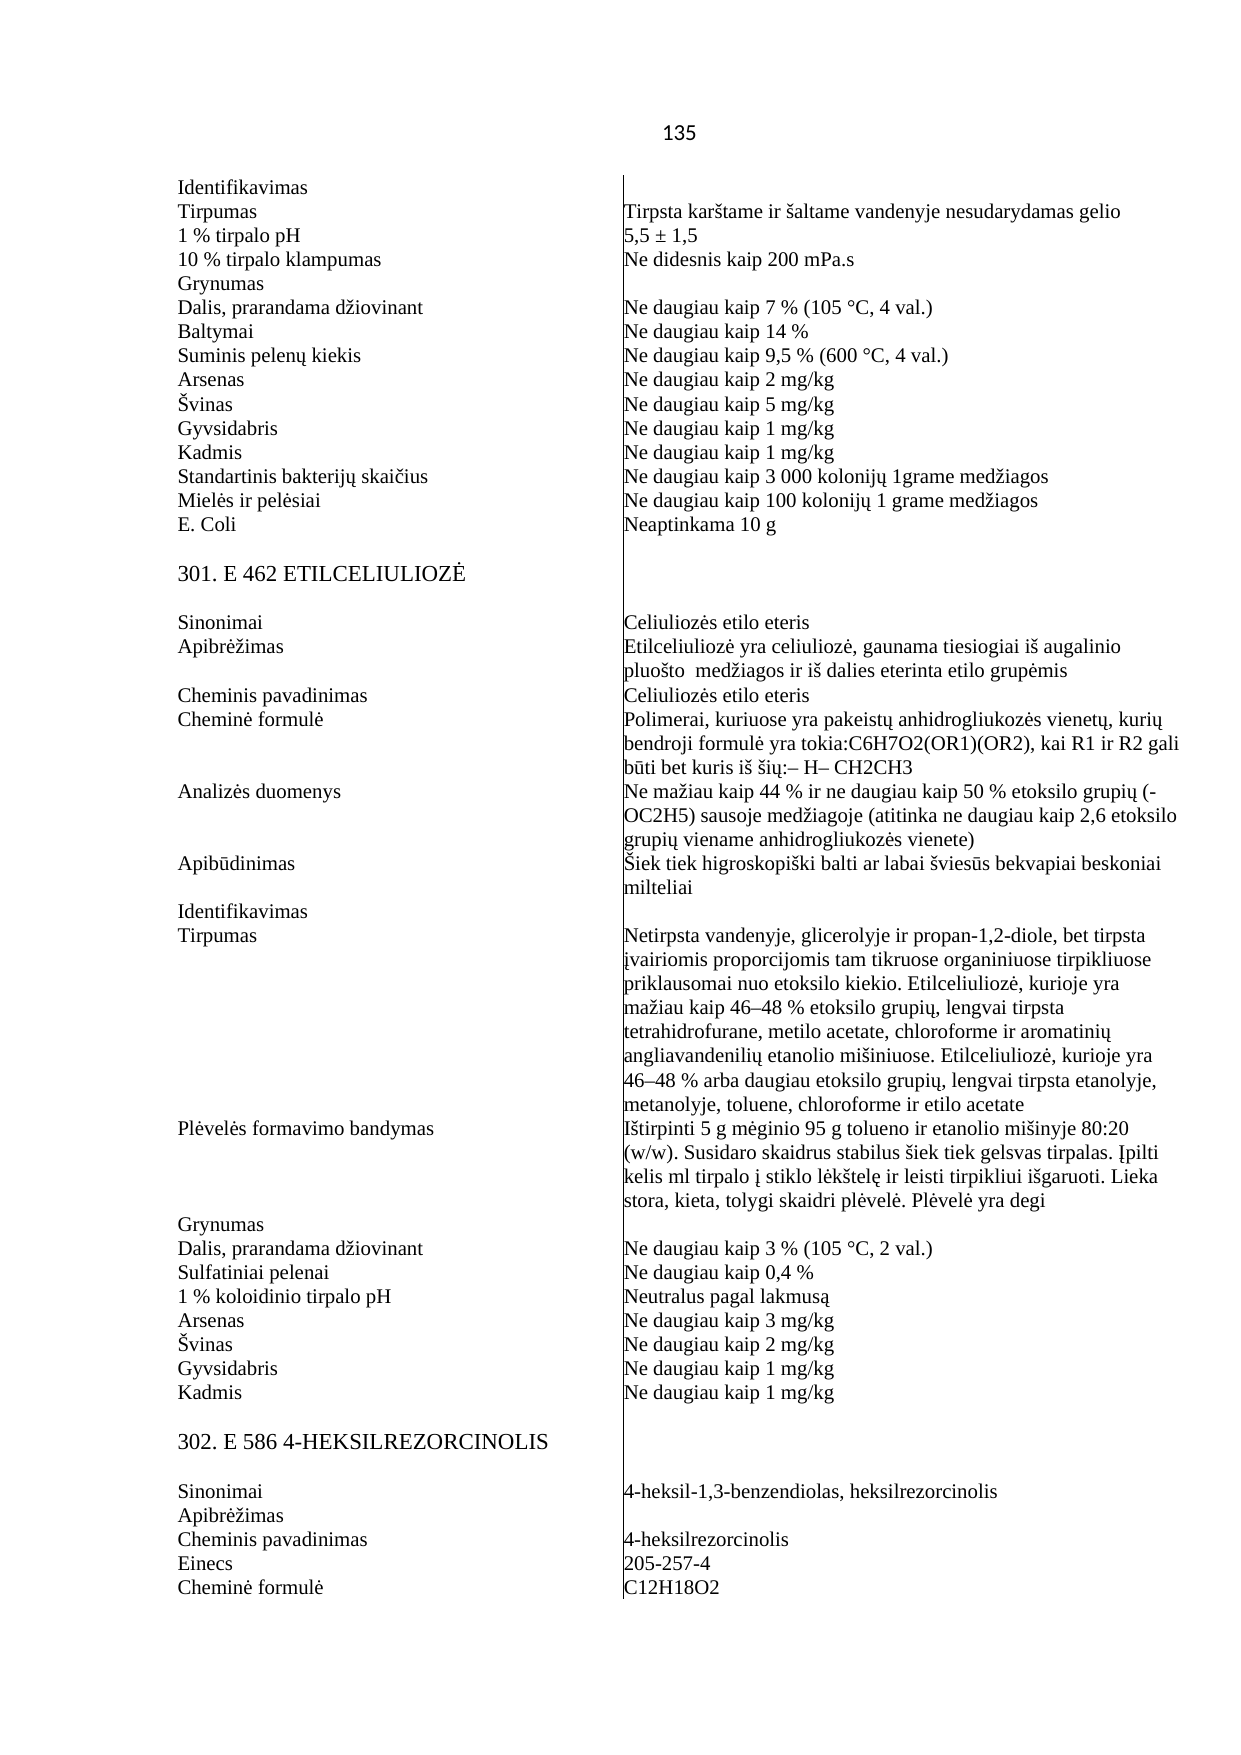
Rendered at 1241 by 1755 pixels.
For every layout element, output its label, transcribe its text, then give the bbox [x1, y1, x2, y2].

table_cell Ne daugiau kaip 3 % (105 °C, 2 val.) [624, 1236, 1181, 1260]
table_cell Ne daugiau kaip 0,4 % [624, 1260, 1181, 1284]
table_cell Sinonimai [177, 610, 623, 634]
table_cell [624, 1503, 1181, 1527]
table_cell 301. E 462 ETILCELIULIOZĖ [177, 560, 623, 586]
table_cell Ne didesnis kaip 200 mPa.s [624, 247, 1181, 271]
table_cell Tirpumas [177, 923, 623, 1116]
table_cell Grynumas [177, 271, 623, 295]
table_cell Cheminė formulė [177, 1575, 623, 1599]
table_cell Sulfatiniai pelenai [177, 1260, 623, 1284]
table_cell Gyvsidabris [177, 416, 623, 439]
table_cell Ne daugiau kaip 5 mg/kg [624, 391, 1181, 416]
table_cell Arsenas [177, 1308, 623, 1332]
table_cell Ne daugiau kaip 1 mg/kg [624, 1356, 1181, 1380]
table_cell [177, 586, 623, 610]
table_cell Ištirpinti 5 g mėginio 95 g tolueno ir etanolio mišinyje 80:20 (w/w). Susidaro skaidrus stabilus šiek tiek gelsvas tirpalas. Įpilti kelis ml tirpalo į stiklo lėkštelę ir leisti tirpikliui išgaruoti. Lieka stora, kieta, tolygi skaidri plėvelė. Plėvelė yra degi [624, 1116, 1181, 1212]
table_cell Grynumas [177, 1212, 623, 1236]
table_cell Ne daugiau kaip 7 % (105 °C, 4 val.) [624, 295, 1181, 319]
table_cell 10 % tirpalo klampumas [177, 247, 623, 271]
table_cell Neutralus pagal lakmusą [624, 1284, 1181, 1308]
table_cell [624, 1212, 1181, 1236]
table_cell C12H18O2 [624, 1575, 1181, 1599]
table_cell Netirpsta vandenyje, glicerolyje ir propan-1,2-diole, bet tirpsta įvairiomis proporcijomis tam tikruose organiniuose tirpikliuose priklausomai nuo etoksilo kiekio. Etilceliuliozė, kurioje yra mažiau kaip 46–48 % etoksilo grupių, lengvai tirpsta tetrahidrofurane, metilo acetate, chloroforme ir aromatinių angliavandenilių etanolio mišiniuose. Etilceliuliozė, kurioje yra 46–48 % arba daugiau etoksilo grupių, lengvai tirpsta etanolyje, metanolyje, toluene, chloroforme ir etilo acetate [624, 923, 1181, 1116]
table_cell Tirpsta karštame ir šaltame vandenyje nesudarydamas gelio [624, 199, 1181, 223]
table_cell [624, 899, 1181, 923]
table_cell Ne daugiau kaip 2 mg/kg [624, 1332, 1181, 1356]
table_cell Ne daugiau kaip 2 mg/kg [624, 368, 1181, 391]
table_cell [177, 536, 623, 560]
table_cell [624, 586, 1181, 610]
table_cell Švinas [177, 391, 623, 416]
table_cell Etilceliuliozė yra celiuliozė, gaunama tiesiogiai iš augalinio pluošto medžiagos ir iš dalies eterinta etilo grupėmis [624, 634, 1181, 682]
table_cell [624, 536, 1181, 560]
table_cell Kadmis [177, 1380, 623, 1404]
table_cell Ne daugiau kaip 1 mg/kg [624, 1380, 1181, 1404]
table_cell Cheminis pavadinimas [177, 683, 623, 707]
table_cell Mielės ir pelėsiai [177, 488, 623, 512]
table_cell Ne daugiau kaip 1 mg/kg [624, 416, 1181, 439]
table_cell [624, 560, 1181, 586]
table_cell Cheminis pavadinimas [177, 1527, 623, 1551]
table_cell Dalis, prarandama džiovinant [177, 295, 623, 319]
table_cell Celiuliozės etilo eteris [624, 610, 1181, 634]
table_cell Celiuliozės etilo eteris [624, 683, 1181, 707]
table_cell Ne daugiau kaip 3 mg/kg [624, 1308, 1181, 1332]
table_cell Švinas [177, 1332, 623, 1356]
table_cell [177, 1404, 623, 1428]
table_cell [624, 1455, 1181, 1479]
table_cell E. Coli [177, 512, 623, 536]
table_cell Apibrėžimas [177, 634, 623, 682]
table_cell Polimerai, kuriuose yra pakeistų anhidrogliukozės vienetų, kurių bendroji formulė yra tokia:C6H7O2(OR1)(OR2), kai R1 ir R2 gali būti bet kuris iš šių:– H– CH2CH3 [624, 707, 1181, 779]
table_cell Ne mažiau kaip 44 % ir ne daugiau kaip 50 % etoksilo grupių (-OC2H5) sausoje medžiagoje (atitinka ne daugiau kaip 2,6 etoksilo grupių viename anhidrogliukozės vienete) [624, 779, 1181, 851]
table_cell Sinonimai [177, 1479, 623, 1503]
table_cell Suminis pelenų kiekis [177, 343, 623, 367]
table_cell Ne daugiau kaip 1 mg/kg [624, 440, 1181, 464]
table_cell Apibrėžimas [177, 1503, 623, 1527]
table_cell 5,5 ± 1,5 [624, 223, 1181, 247]
table_cell Plėvelės formavimo bandymas [177, 1116, 623, 1212]
table_cell Kadmis [177, 440, 623, 464]
table_cell Einecs [177, 1551, 623, 1575]
table_cell Identifikavimas [177, 899, 623, 923]
table_cell Analizės duomenys [177, 779, 623, 851]
table_cell Gyvsidabris [177, 1356, 623, 1380]
table_cell Cheminė formulė [177, 707, 623, 779]
table_cell 205-257-4 [624, 1551, 1181, 1575]
table_cell 1 % tirpalo pH [177, 223, 623, 247]
table_cell [624, 1429, 1181, 1455]
table_cell Standartinis bakterijų skaičius [177, 464, 623, 488]
table_cell 1 % koloidinio tirpalo pH [177, 1284, 623, 1308]
table_cell [624, 175, 1181, 199]
table_cell Ne daugiau kaip 14 % [624, 319, 1181, 343]
table_cell [624, 271, 1181, 295]
table_cell [624, 1404, 1181, 1428]
table_cell Ne daugiau kaip 100 kolonijų 1 grame medžiagos [624, 488, 1181, 512]
table_cell Neaptinkama 10 g [624, 512, 1181, 536]
table_cell Tirpumas [177, 199, 623, 223]
table_cell 4-heksil-1,3-benzendiolas, heksilrezorcinolis [624, 1479, 1181, 1503]
table_cell 302. E 586 4-HEKSILREZORCINOLIS [177, 1429, 623, 1455]
table_cell Dalis, prarandama džiovinant [177, 1236, 623, 1260]
table_cell Ne daugiau kaip 9,5 % (600 °C, 4 val.) [624, 343, 1181, 367]
table_cell Ne daugiau kaip 3 000 kolonijų 1grame medžiagos [624, 464, 1181, 488]
table_cell Apibūdinimas [177, 851, 623, 899]
table_cell Baltymai [177, 319, 623, 343]
table_cell Arsenas [177, 368, 623, 391]
table_cell Šiek tiek higroskopiški balti ar labai šviesūs bekvapiai beskoniai milteliai [624, 851, 1181, 899]
table_cell 4-heksilrezorcinolis [624, 1527, 1181, 1551]
table_cell [177, 1455, 623, 1479]
table_cell Identifikavimas [177, 175, 623, 199]
